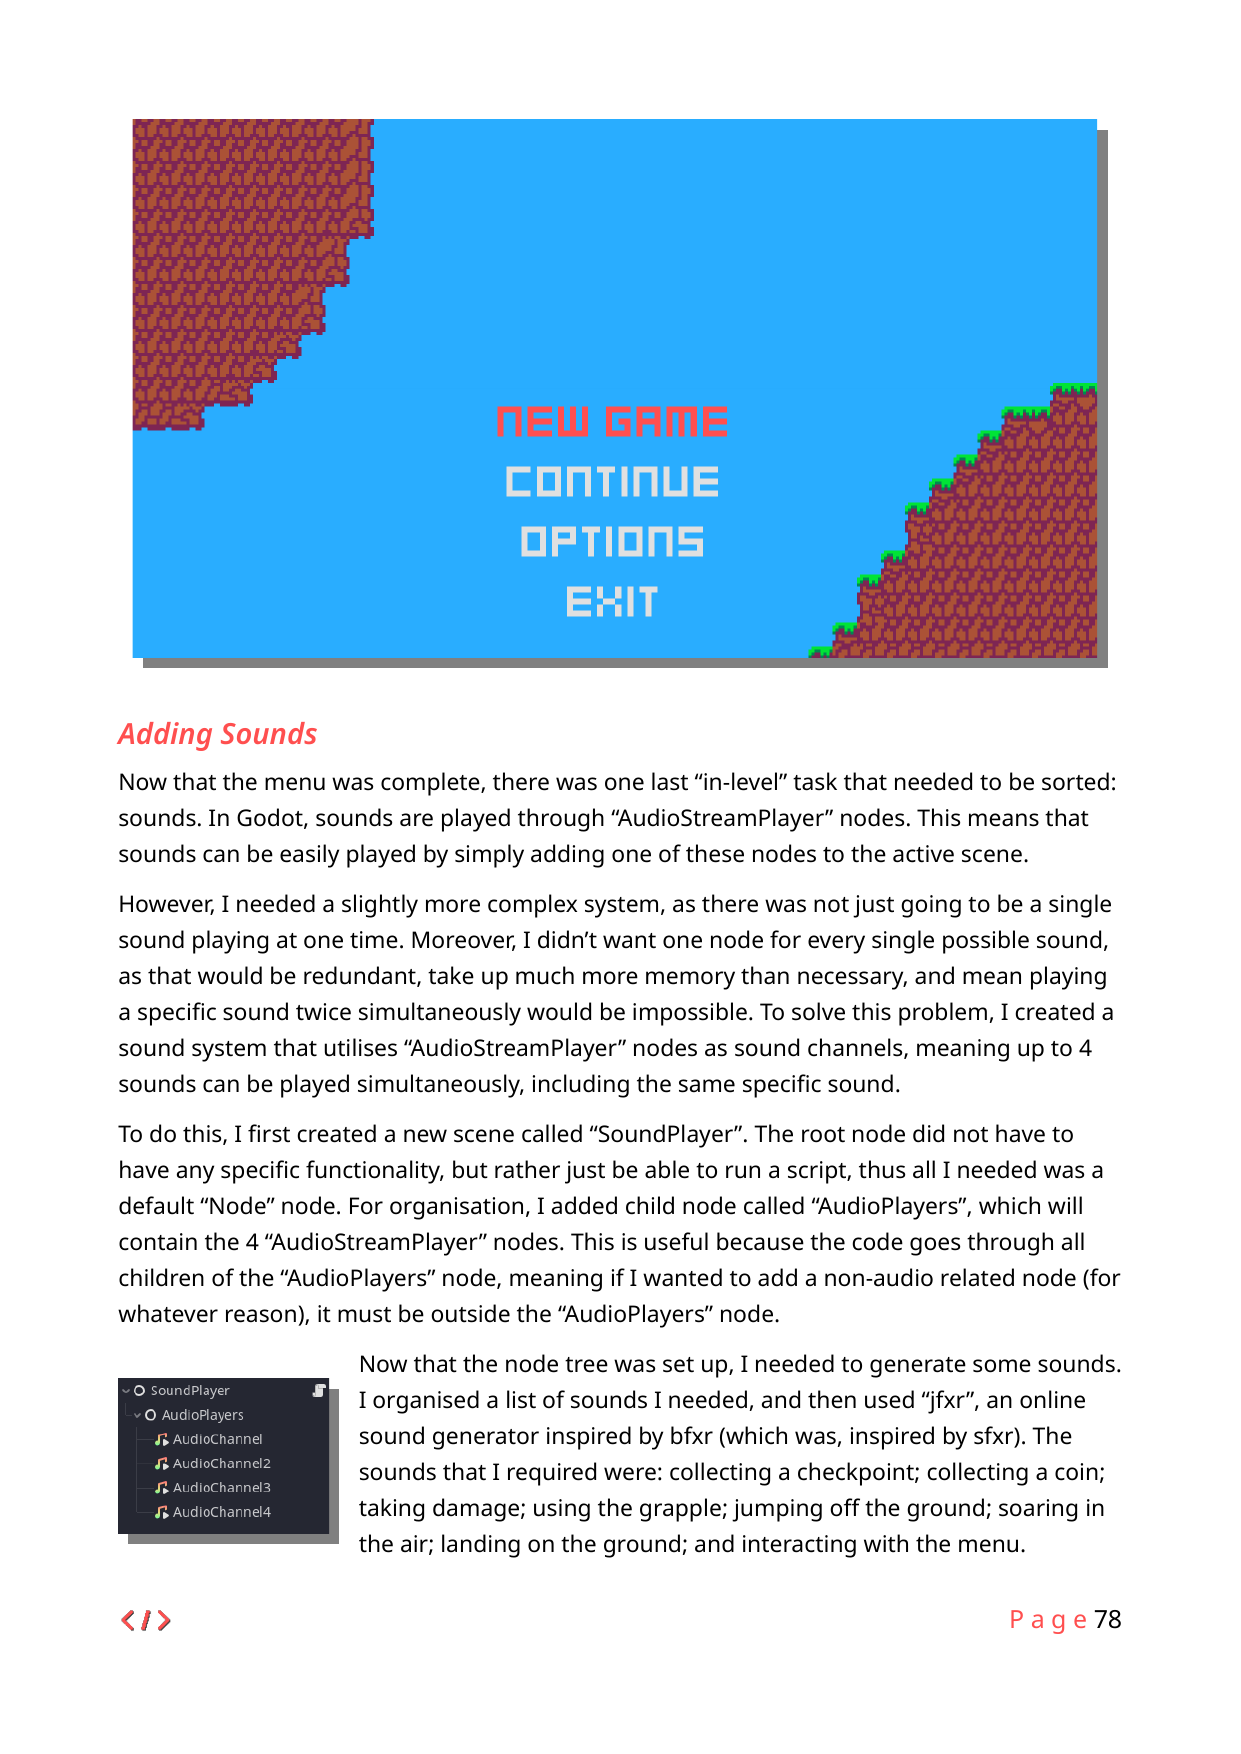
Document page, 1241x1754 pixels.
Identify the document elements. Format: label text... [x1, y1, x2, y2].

picture [116, 1591, 175, 1649]
picture [118, 1378, 330, 1534]
text However, I needed a slightly more complex system, as there was not just going to be a single sound playing at one time. Moreover, I didn’t want one node for every single possible sound, as that would be redundant, take up much more memory than necessary, and mean playing a specific sound twice simultaneously would be impossible. To solve this problem, I created a sound system that utilises “AudioStreamPlayer” nodes as sound channels, meaning up to 4 sounds can be played simultaneously, including the same specific sound. [118, 888, 1122, 1099]
text To do this, I first created a new scene called “SoundPlayer”. The root node did not have to have any specific functionality, but rather just be able to run a script, thus all I needed was a default “Node” node. For organisation, I added child node called “AudioPlayers”, which will contain the 4 “AudioStreamPlayer” nodes. This is useful because the code goes through all children of the “AudioPlayers” node, meaning if I wanted to add a non-audio related node (for whatever reason), it must be outside the “AudioPlayers” node. [118, 1118, 1122, 1329]
text Now that the node tree was set up, I needed to generate some sounds. I organised a list of sounds I needed, and then used “jfxr”, an online sound generator inspired by bfxr (which was, inspired by sfxr). The sounds that I required were: collecting a checkpoint; collecting a coin; taking damage; using the grapple; jumping off the ground; soaring in the air; landing on the ground; and interacting with the menu. [118, 1348, 1122, 1559]
subtitle Adding Sounds [118, 658, 1122, 753]
text Now that the menu was complete, there was one last “in-level” task that needed to be sorted: sounds. In Godot, sounds are played through “AudioStreamPlayer” nodes. This means that sounds can be easily played by simply adding one of these nodes to the active scene. [118, 766, 1122, 869]
picture [132, 119, 1098, 658]
